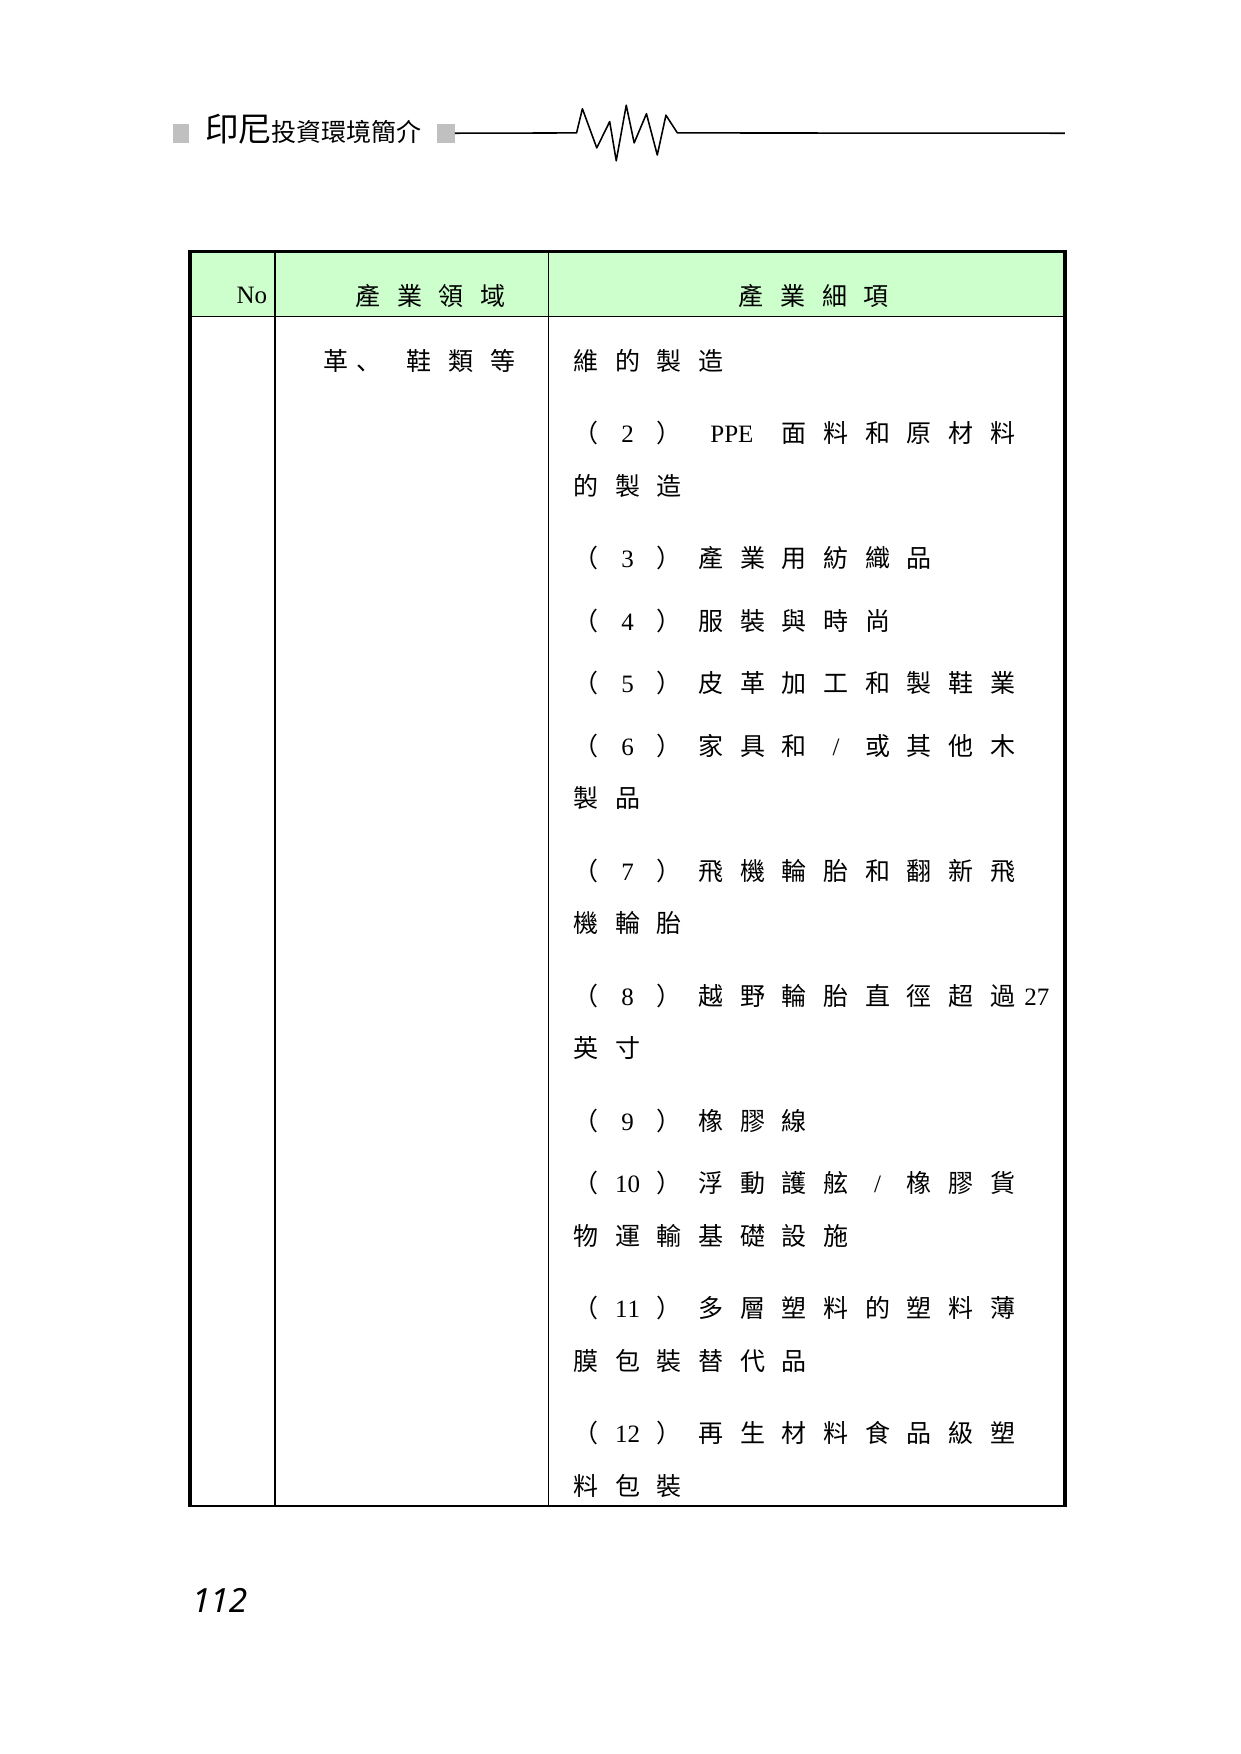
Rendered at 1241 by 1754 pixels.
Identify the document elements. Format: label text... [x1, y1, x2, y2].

table_header 產業細項 [549, 253, 1063, 316]
table_header 產業領域 [276, 253, 548, 316]
table_cell 維的製造 （2）PPE面料和原材料的製造 （3）產業用紡織品 （4）服裝與時尚 （5）皮革加工和製鞋業 （6）家具和/或其他木製品 （7）飛機輪胎和翻新飛機輪胎 （8）越野輪胎直徑超過27英寸 （9）橡膠線 （10）浮動護舷/橡膠貨物運輸基礎設施 （11）多層塑料的塑料薄膜包裝替代品 （12）再生材料食品級塑料包裝 [549, 317, 1063, 1505]
table_header No [192, 253, 274, 316]
table_cell [192, 317, 274, 1505]
table_cell 革、鞋類等 [276, 317, 548, 1505]
